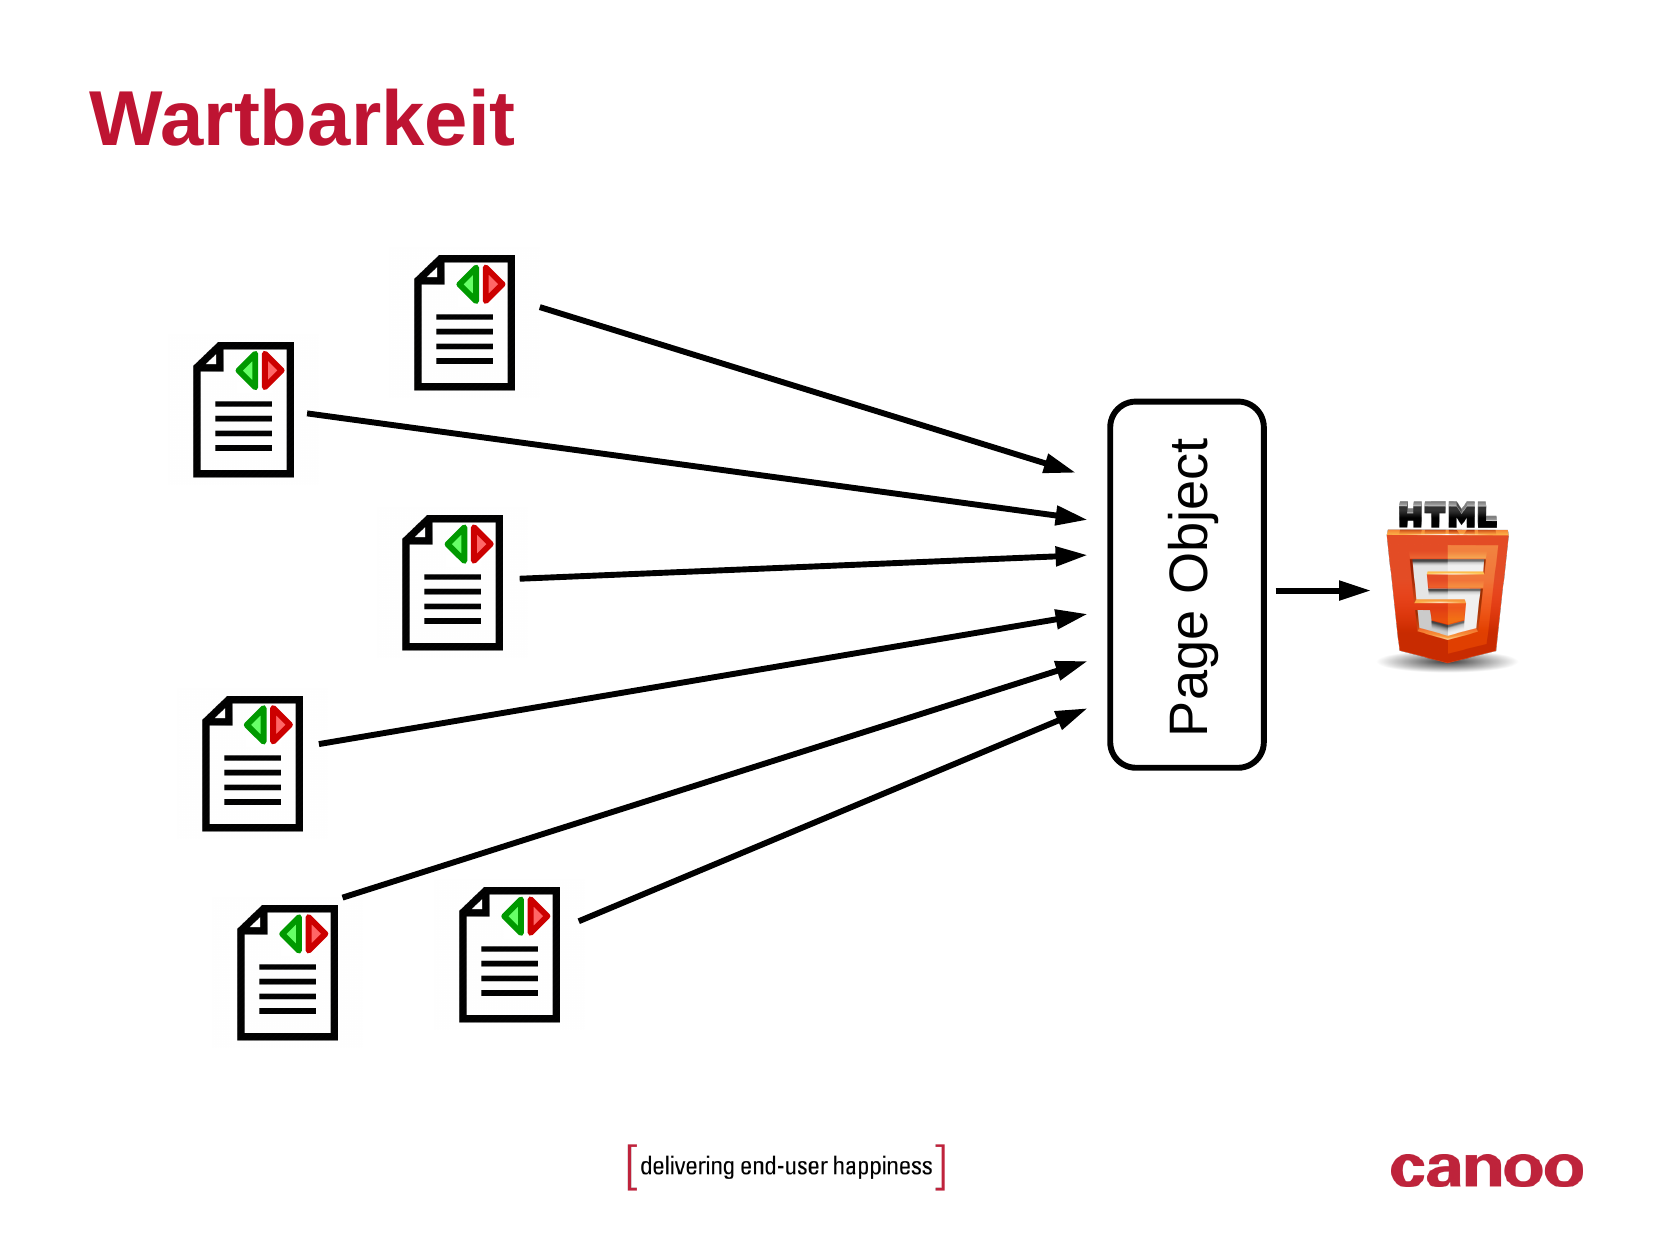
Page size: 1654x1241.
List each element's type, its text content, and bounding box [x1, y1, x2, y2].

text_box [281, 917, 326, 957]
text_box [503, 899, 548, 939]
picture [377, 507, 528, 658]
picture [212, 897, 363, 1048]
picture [434, 879, 585, 1030]
picture [1358, 496, 1536, 674]
picture [177, 688, 328, 839]
title Wartbarkeit [75, 60, 1591, 181]
picture [621, 1140, 951, 1194]
picture [1391, 1154, 1583, 1187]
picture [168, 334, 319, 485]
picture [389, 247, 540, 399]
text_box Page Object [1145, 423, 1226, 752]
text_box [237, 353, 282, 394]
text_box [457, 267, 503, 308]
text_box [245, 708, 290, 748]
text_box [446, 527, 491, 567]
